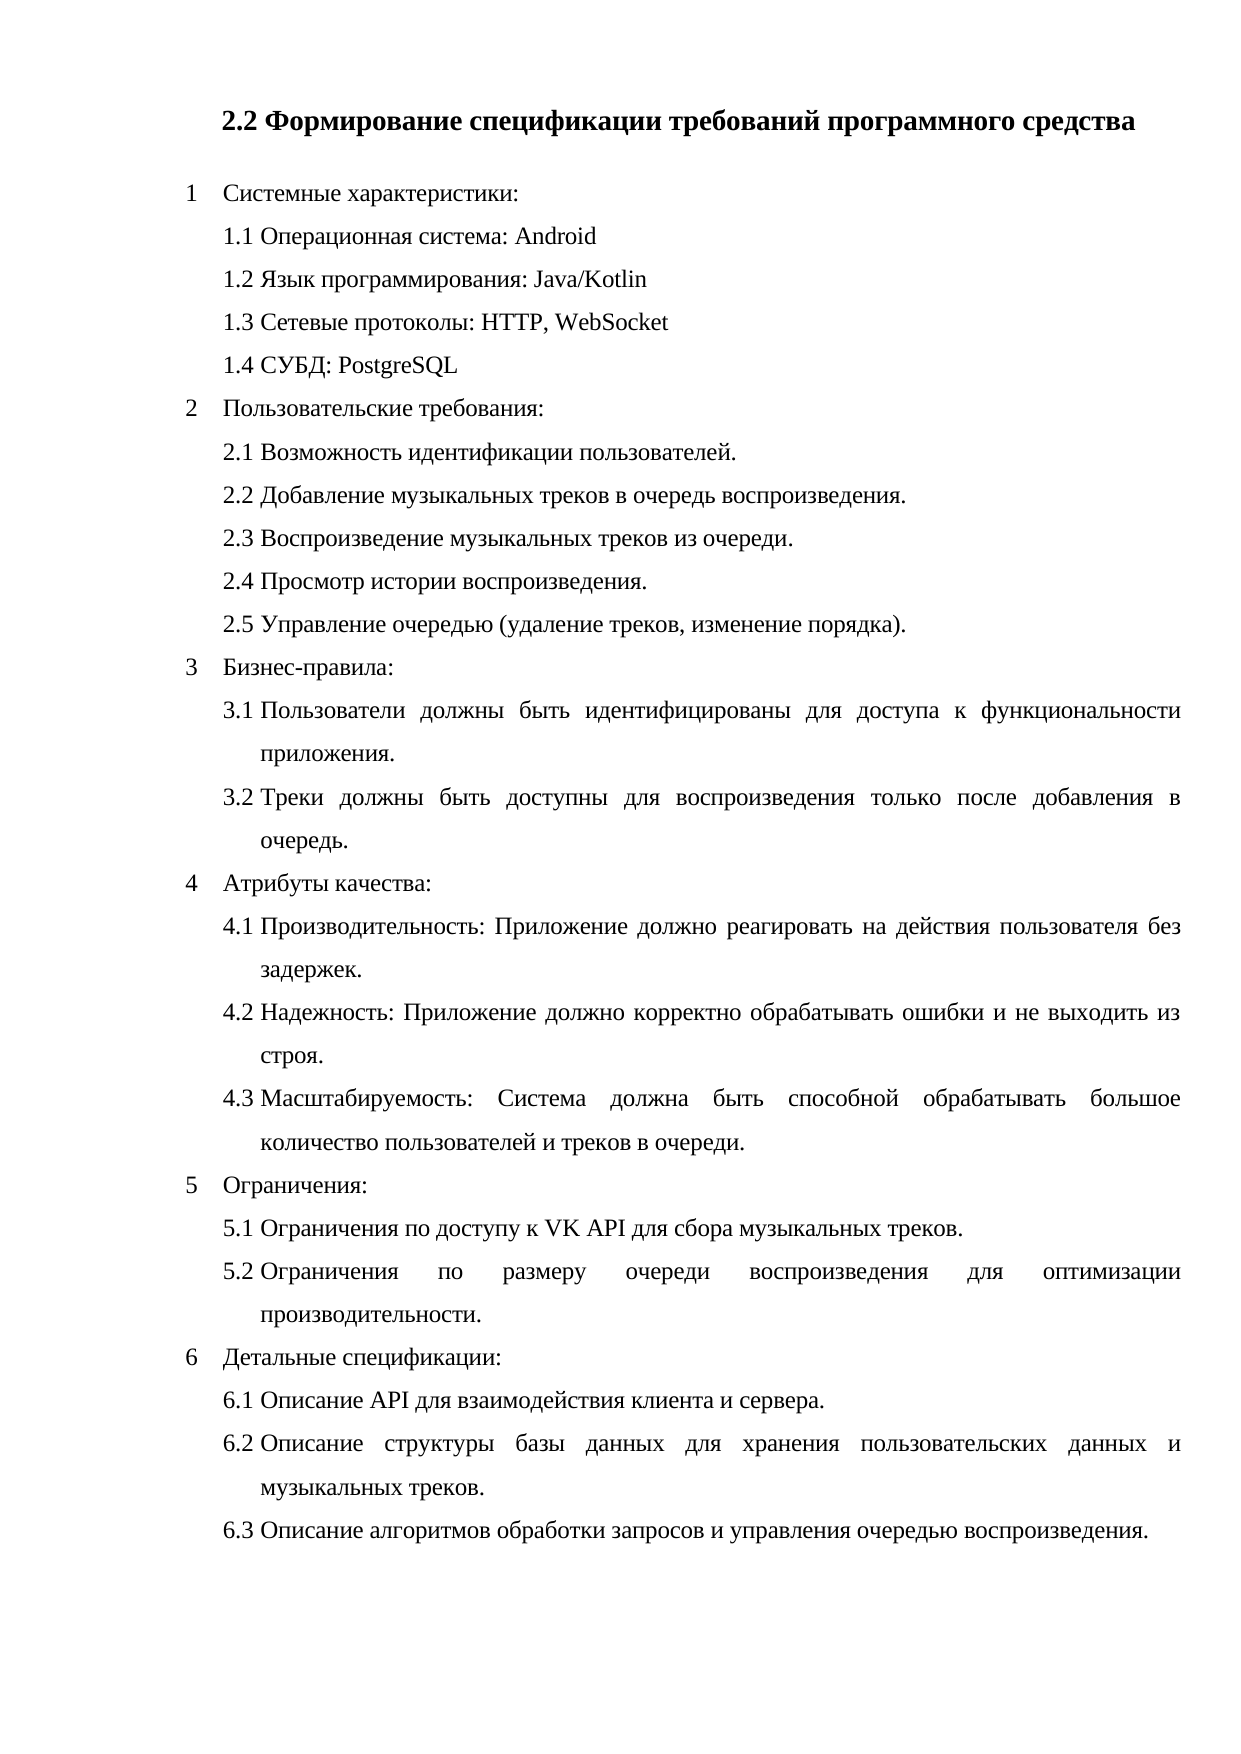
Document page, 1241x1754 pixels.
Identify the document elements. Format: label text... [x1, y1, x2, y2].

list Атрибуты качества: [185, 868, 1181, 897]
subtitle 2.2 Формирование спецификации требований программного средства [148, 103, 1181, 136]
list Возможность идентификации пользователей. [223, 437, 1181, 465]
list Производительность: Приложение должно реагировать на действия пользователя без задержек. [223, 911, 1181, 983]
list Надежность: Приложение должно корректно обрабатывать ошибки и не выходить из строя. [223, 997, 1181, 1069]
list Ограничения по размеру очереди воспроизведения для оптимизации производительности. [223, 1256, 1181, 1328]
list СУБД: PostgreSQL [223, 350, 1181, 379]
list Описание алгоритмов обработки запросов и управления очередью воспроизведения. [223, 1515, 1181, 1543]
list Управление очередью (удаление треков, изменение порядка). [223, 609, 1181, 638]
list Описание API для взаимодействия клиента и сервера. [223, 1385, 1181, 1414]
list Сетевые протоколы: HTTP, WebSocket [223, 307, 1181, 336]
list Бизнес-правила: [185, 652, 1181, 681]
list Язык программирования: Java/Kotlin [223, 264, 1181, 293]
list Масштабируемость: Система должна быть способной обрабатывать большое количество пользователей и треков в очереди. [223, 1083, 1181, 1155]
list Системные характеристики: [185, 178, 1181, 207]
list Добавление музыкальных треков в очередь воспроизведения. [223, 480, 1181, 508]
list Детальные спецификации: [185, 1342, 1181, 1371]
list Воспроизведение музыкальных треков из очереди. [223, 523, 1181, 552]
list Описание структуры базы данных для хранения пользовательских данных и музыкальных треков. [223, 1428, 1181, 1500]
list Операционная система: Android [223, 221, 1181, 250]
list Пользователи должны быть идентифицированы для доступа к функциональности приложения. [223, 695, 1181, 767]
list Ограничения по доступу к VK API для сбора музыкальных треков. [223, 1213, 1181, 1242]
list Пользовательские требования: [185, 393, 1181, 422]
list Треки должны быть доступны для воспроизведения только после добавления в очередь. [223, 782, 1181, 853]
list Просмотр истории воспроизведения. [223, 566, 1181, 595]
list Ограничения: [185, 1170, 1181, 1198]
